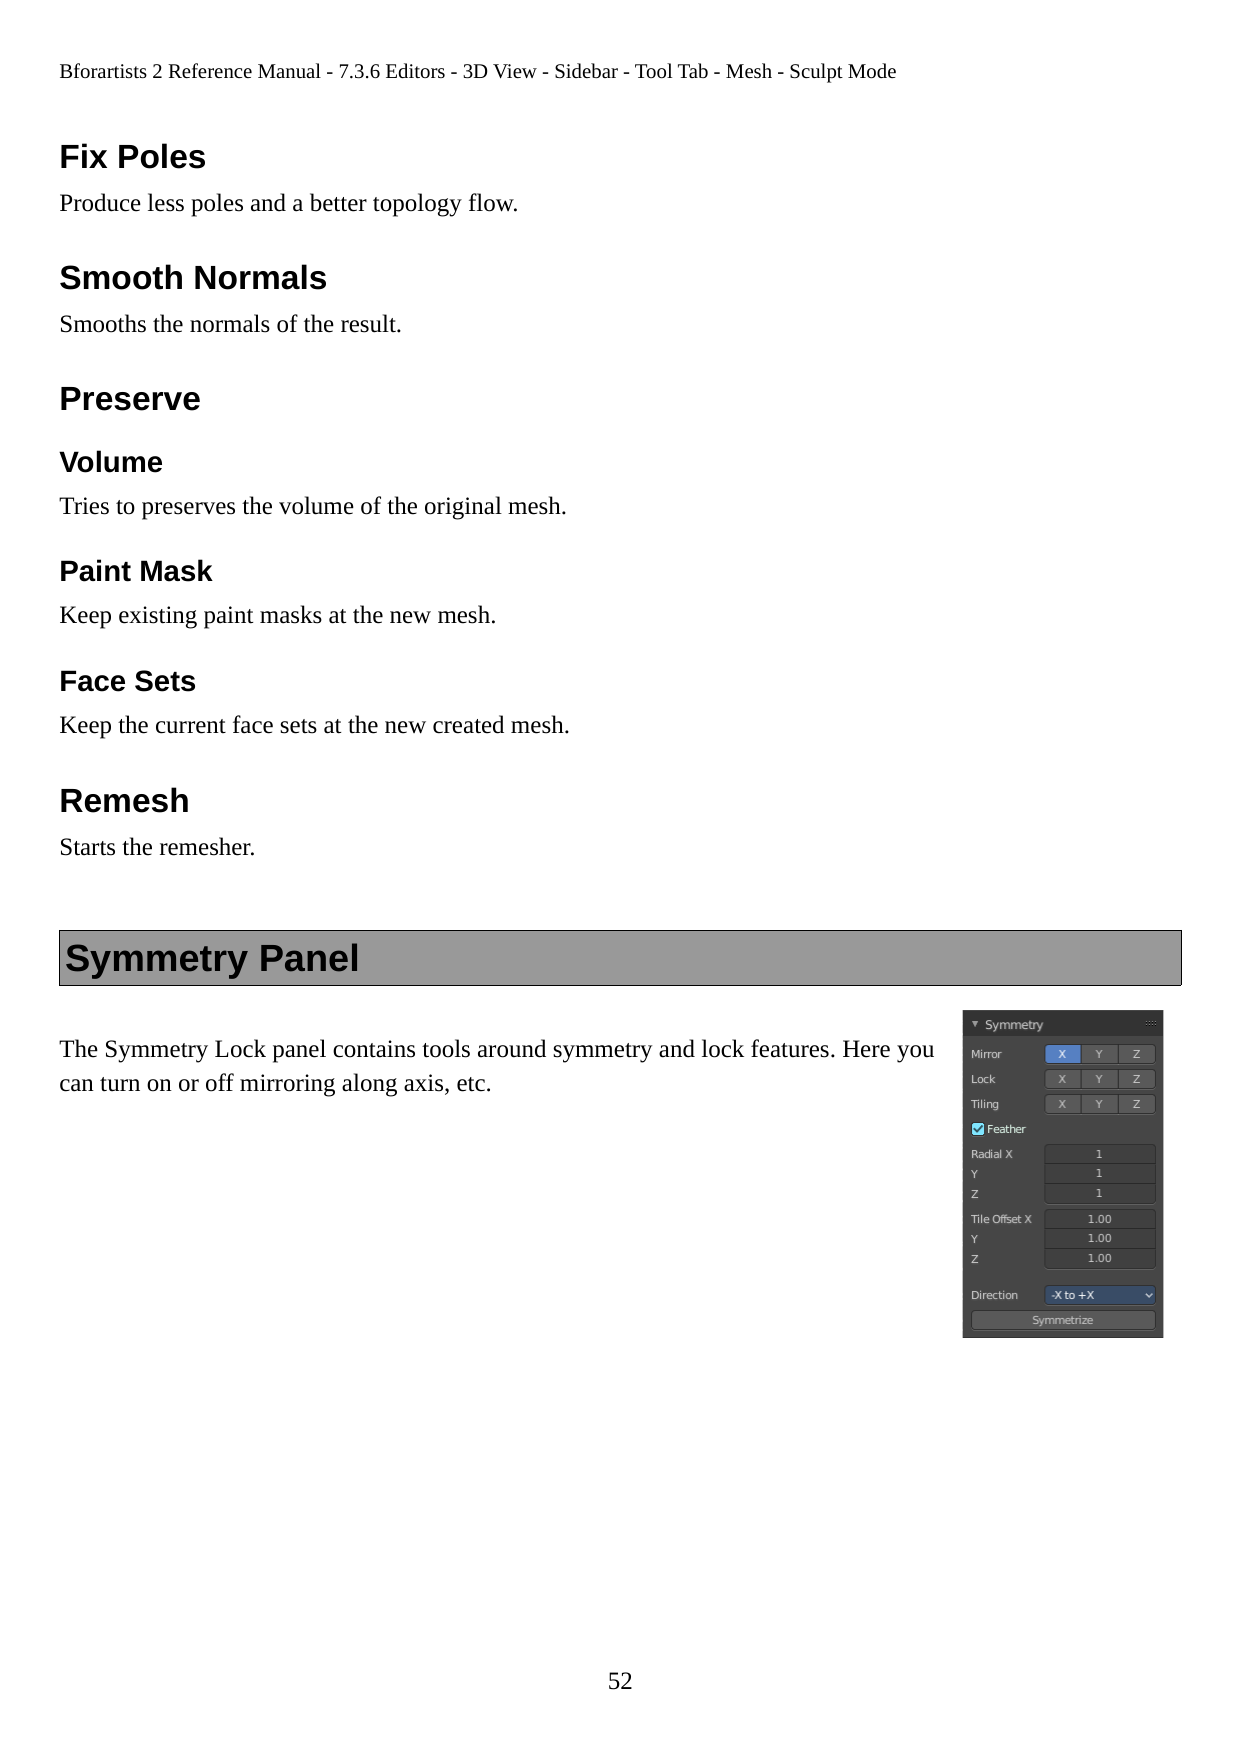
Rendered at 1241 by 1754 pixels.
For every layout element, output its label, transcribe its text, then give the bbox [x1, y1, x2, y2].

subtitle Volume [59, 444, 1181, 478]
text Keep the current face sets at the new created mesh. [59, 711, 1181, 739]
subtitle Fix Poles [59, 137, 1181, 175]
subtitle Face Sets [59, 664, 1181, 698]
table_header Symmetry Panel [60, 931, 1181, 985]
text Smooths the normals of the result. [59, 309, 1181, 338]
text Starts the remesher. [59, 832, 1181, 860]
text Produce less poles and a better topology flow. [59, 188, 1181, 217]
subtitle Smooth Normals [59, 258, 1181, 296]
subtitle Paint Mask [59, 554, 1181, 588]
subtitle Preserve [59, 379, 1181, 417]
text Keep existing paint masks at the new mesh. [59, 601, 1181, 629]
text Tries to preserves the volume of the original mesh. [59, 491, 1181, 519]
subtitle Remesh [59, 780, 1181, 819]
picture [962, 1010, 1164, 1338]
text The Symmetry Lock panel contains tools around symmetry and lock features. Here you can turn on or off mirroring along axis, etc. [59, 1034, 962, 1097]
